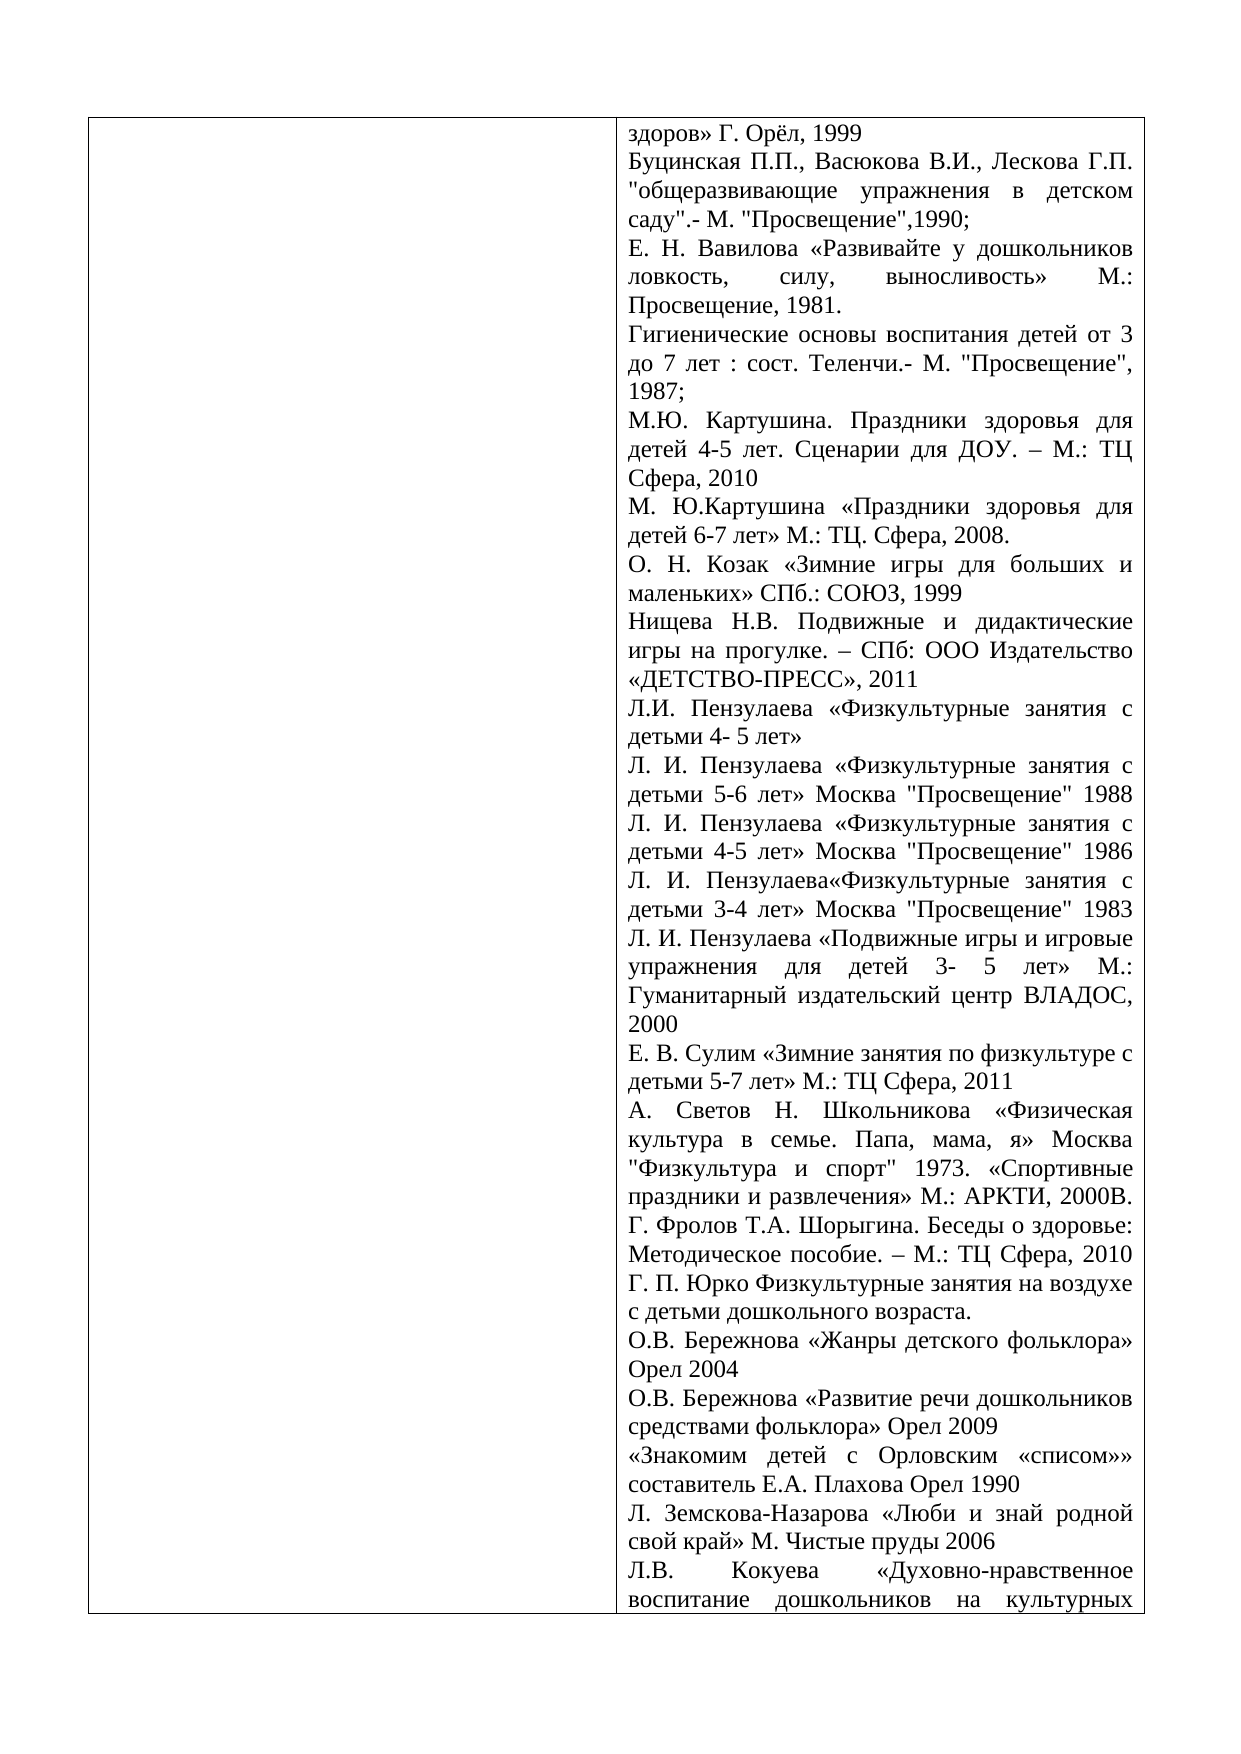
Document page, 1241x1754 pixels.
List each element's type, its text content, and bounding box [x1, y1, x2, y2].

table_cell [89, 118, 616, 1613]
table_cell здоров» Г. Орёл, 1999 Буцинская П.П., Васюкова В.И., Лескова Г.П. "общеразвивающие упражнения в детском саду".- М. "Просвещение",1990; Е. Н. Вавилова «Развивайте у дошкольников ловкость, силу, выносливость» М.: Просвещение, 1981. Гигиенические основы воспитания детей от 3 до 7 лет : сост. Теленчи.- М. "Просвещение", 1987; М.Ю. Картушина. Праздники здоровья для детей 4-5 лет. Сценарии для ДОУ. – М.: ТЦ Сфера, 2010 М. Ю.Картушина «Праздники здоровья для детей 6-7 лет» М.: ТЦ. Сфера, 2008. О. Н. Козак «Зимние игры для больших и маленьких» СПб.: СОЮЗ, 1999 Нищева Н.В. Подвижные и дидактические игры на прогулке. – СПб: ООО Издательство «ДЕТСТВО-ПРЕСС», 2011 Л.И. Пензулаева «Физкультурные занятия с детьми 4- 5 лет» Л. И. Пензулаева «Физкультурные занятия с детьми 5-6 лет» Москва "Просвещение" 1988 Л. И. Пензулаева «Физкультурные занятия с детьми 4-5 лет» Москва "Просвещение" 1986 Л. И. Пензулаева«Физкультурные занятия с детьми 3-4 лет» Москва "Просвещение" 1983 Л. И. Пензулаева «Подвижные игры и игровые упражнения для детей 3- 5 лет» М.: Гуманитарный издательский центр ВЛАДОС, 2000 Е. В. Сулим «Зимние занятия по физкультуре с детьми 5-7 лет» М.: ТЦ Сфера, 2011 А. Светов Н. Школьникова «Физическая культура в семье. Папа, мама, я» Москва "Физкультура и спорт" 1973. «Спортивные праздники и развлечения» М.: АРКТИ, 2000В. Г. Фролов Т.А. Шорыгина. Беседы о здоровье: Методическое пособие. – М.: ТЦ Сфера, 2010 Г. П. Юрко Физкультурные занятия на воздухе с детьми дошкольного возраста. О.В. Бережнова «Жанры детского фольклора» Орел 2004 О.В. Бережнова «Развитие речи дошкольников средствами фольклора» Орел 2009 «Знакомим детей с Орловским «списом»» составитель Е.А. Плахова Орел 1990 Л. Земскова-Назарова «Люби и знай родной свой край» М. Чистые пруды 2006 Л.В. Кокуева «Духовно-нравственное воспитание дошкольников на культурных [617, 118, 1144, 1613]
